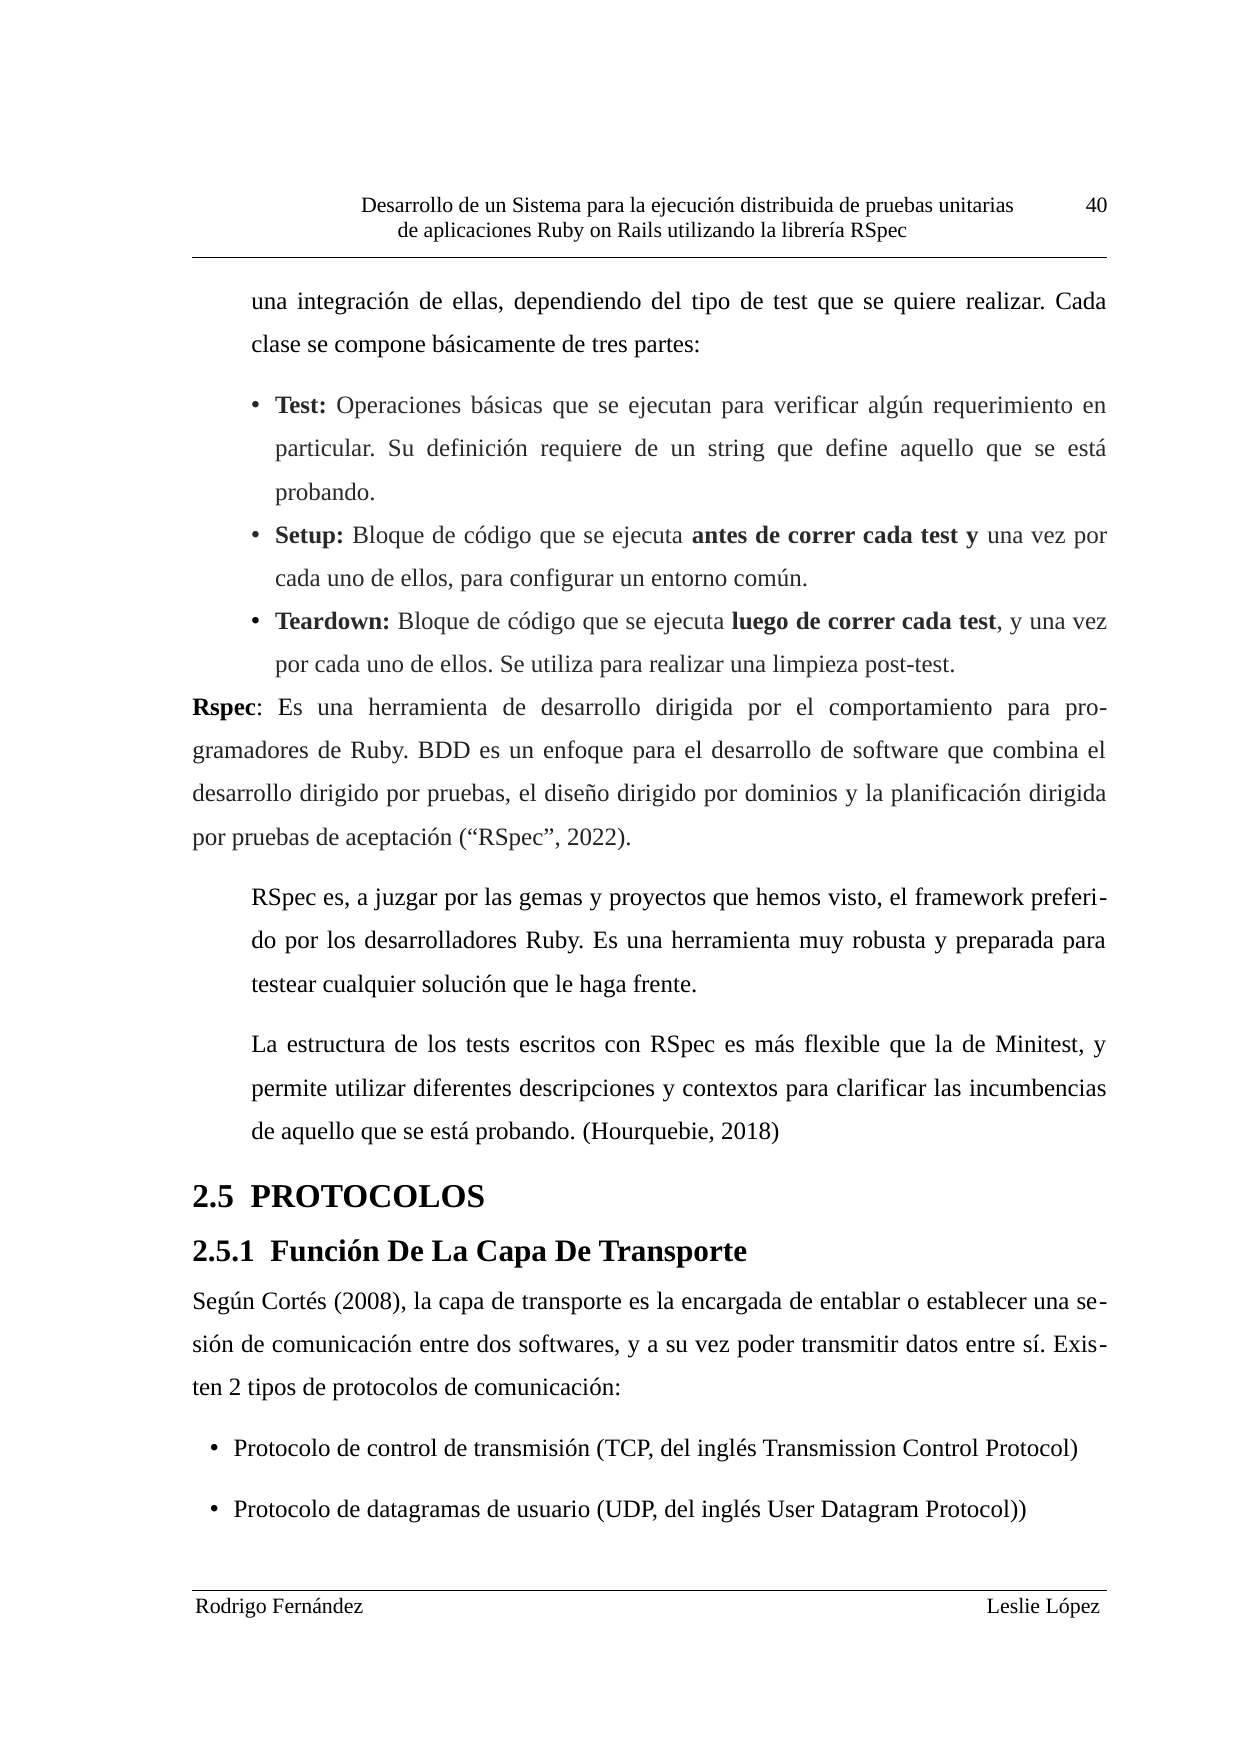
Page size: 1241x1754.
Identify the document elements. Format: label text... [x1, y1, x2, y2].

list Protocolo de control de transmisión (TCP, del inglés Transmission Control Protocol) [210, 1433, 1107, 1462]
list Test: Operaciones básicas que se ejecutan para verificar algún requerimiento en particular. Su definición requiere de un string que define aquello que se está probando. [251, 390, 1107, 505]
list Protocolo de datagramas de usuario (UDP, del inglés User Datagram Protocol)) [210, 1494, 1107, 1523]
text La estructura de los tests escritos con RSpec es más flexible que la de Minitest, y permite utilizar diferentes descripciones y contextos para clarificar las incumbencias de aquello que se está probando. (Hourquebie, 2018)⁠ [251, 1029, 1107, 1144]
text Según Cortés (2008)⁠, la capa de transporte es la encargada de entablar o establecer una se­sión de comunicación entre dos softwares, y a su vez poder transmitir datos entre sí. Exis­ten 2 tipos de protocolos de comunicación: [192, 1286, 1107, 1401]
text Rspec: Es una herramienta de desarrollo dirigida por el comportamiento para pro­gramadores de Ruby. BDD es un enfoque para el desarrollo de software que combina el desarrollo dirigido por pruebas, el diseño dirigido por dominios y la planificación dirigida por pruebas de aceptación (“RSpec”, 2022)⁠. [192, 692, 1107, 850]
text una integración de ellas, dependiendo del tipo de test que se quiere realizar. Cada clase se compone básicamente de tres partes: [251, 286, 1107, 358]
text RSpec es, a juzgar por las gemas y proyectos que hemos visto, el framework preferi­do por los desarrolladores Ruby. Es una herramienta muy robusta y preparada para testear cualquier solución que le haga frente. [251, 882, 1107, 997]
subtitle Protocolos [192, 1177, 1107, 1215]
list Teardown: Bloque de código que se ejecuta luego de correr cada test, y una vez por cada uno de ellos. Se utiliza para realizar una limpieza post-test. [251, 606, 1107, 678]
list Setup: Bloque de código que se ejecuta antes de correr cada test y una vez por cada uno de ellos, para configurar un entorno común. [251, 520, 1107, 592]
subtitle Función de la capa de transporte [192, 1233, 1107, 1268]
